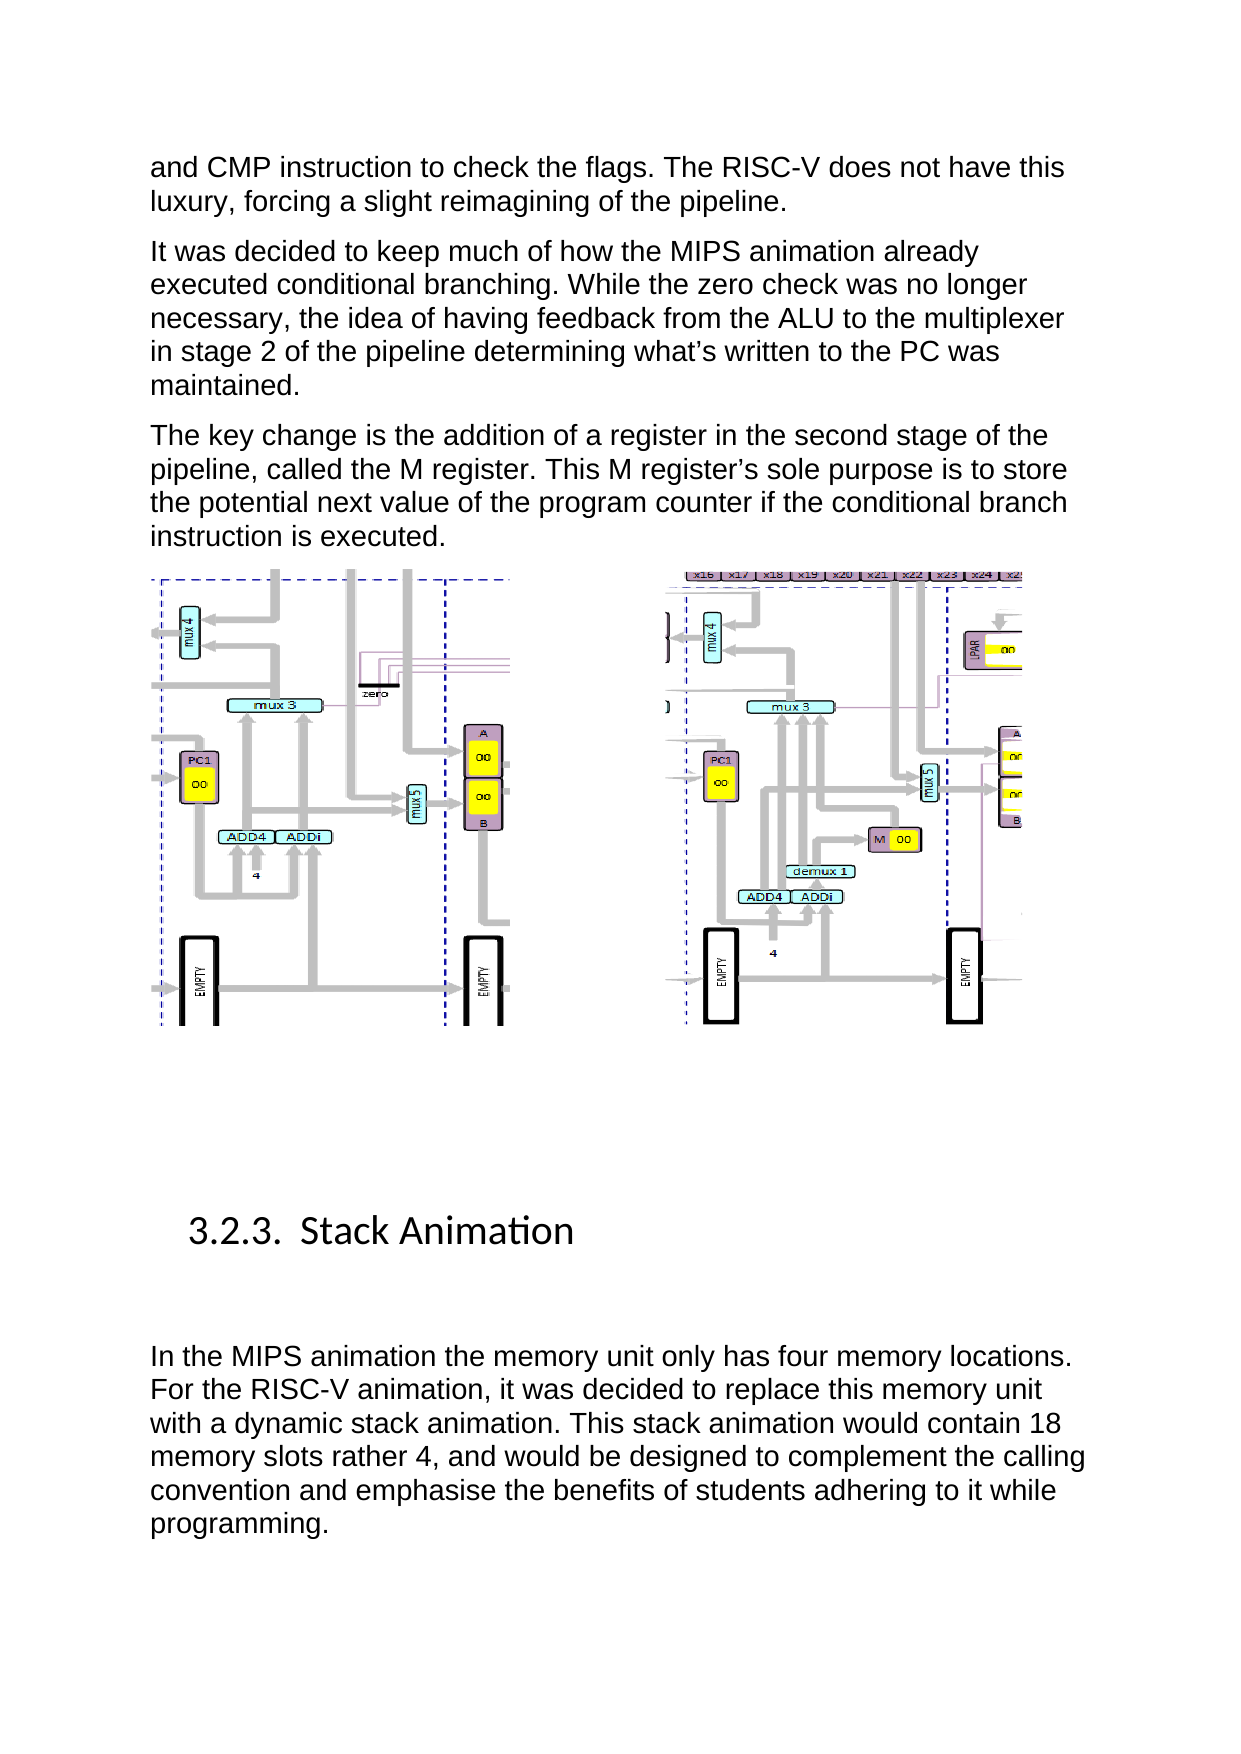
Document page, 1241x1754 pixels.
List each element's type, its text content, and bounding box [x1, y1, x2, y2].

list Stack Animation [187, 1204, 1090, 1255]
text In the MIPS animation the memory unit only has four memory locations. For the RISC-V animation, it was decided to replace this memory unit with a dynamic stack animation. This stack animation would contain 18 memory slots rather 4, and would be designed to complement the calling convention and emphasise the benefits of students adhering to it while programming. [150, 1339, 1090, 1540]
text and CMP instruction to check the flags. The RISC-V does not have this luxury, forcing a slight reimagining of the pipeline. [150, 150, 1090, 217]
text The key change is the addition of a register in the second stage of the pipeline, called the M register. This M register’s sole purpose is to store the potential next value of the program counter if the conditional branch instruction is executed. [150, 418, 1090, 552]
text It was decided to keep much of how the MIPS animation already executed conditional branching. While the zero check was no longer necessary, the idea of having feedback from the ALU to the multiplexer in stage 2 of the pipeline determining what’s written to the PC was maintained. [150, 234, 1090, 401]
